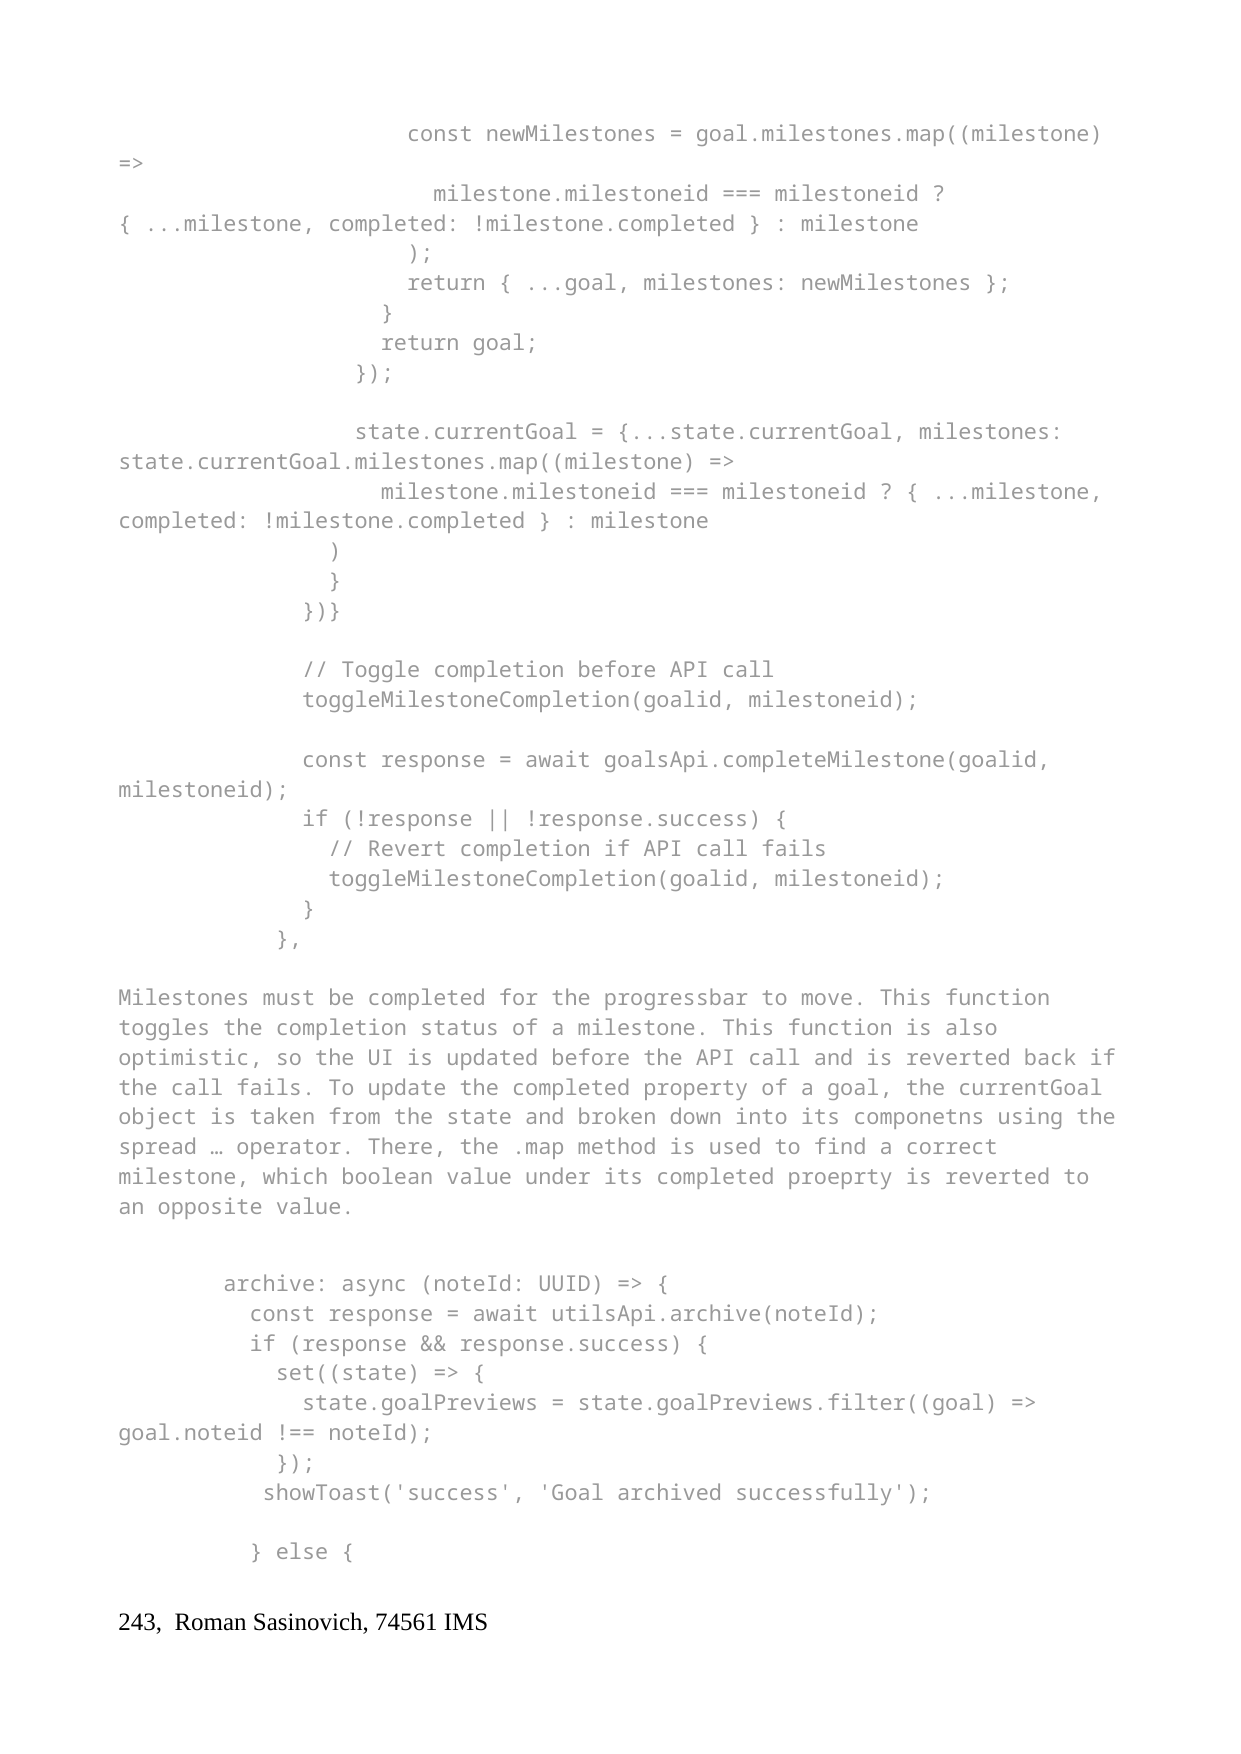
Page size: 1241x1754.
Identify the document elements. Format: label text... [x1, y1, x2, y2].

text ); [118, 237, 1122, 267]
text milestone.milestoneid === milestoneid ? { ...milestone, completed: !milestone.completed } : milestone [118, 476, 1122, 535]
text return goal; [118, 327, 1122, 356]
text })} [118, 595, 1122, 624]
text if (!response || !response.success) { [118, 803, 1122, 833]
text set((state) => { [118, 1357, 1122, 1387]
text ) [118, 535, 1122, 565]
text } [118, 893, 1122, 922]
text // Toggle completion before API call [118, 654, 1122, 684]
text archive: async (noteId: UUID) => { [118, 1268, 1122, 1298]
text const response = await goalsApi.completeMilestone(goalid, milestoneid); [118, 744, 1122, 803]
text toggleMilestoneCompletion(goalid, milestoneid); [118, 684, 1122, 714]
text state.goalPreviews = state.goalPreviews.filter((goal) => goal.noteid !== noteId); [118, 1387, 1122, 1447]
text toggleMilestoneCompletion(goalid, milestoneid); [118, 863, 1122, 893]
text // Revert completion if API call fails [118, 833, 1122, 863]
text const response = await utilsApi.archive(noteId); [118, 1298, 1122, 1328]
text const newMilestones = goal.milestones.map((milestone) => [118, 118, 1122, 178]
text } else { [118, 1536, 1122, 1566]
text state.currentGoal = {...state.currentGoal, milestones: state.currentGoal.milestones.map((milestone) => [118, 416, 1122, 476]
text } [118, 565, 1122, 595]
text }); [118, 356, 1122, 386]
text }, [118, 922, 1122, 952]
text }); [118, 1447, 1122, 1477]
text milestone.milestoneid === milestoneid ? { ...milestone, completed: !milestone.completed } : milestone [118, 178, 1122, 237]
text if (response && response.success) { [118, 1328, 1122, 1357]
text return { ...goal, milestones: newMilestones }; [118, 267, 1122, 297]
text showToast('success', 'Goal archived successfully'); [118, 1477, 1122, 1506]
text Milestones must be completed for the progressbar to move. This function toggles the completion status of a milestone. This function is also optimistic, so the UI is updated before the API call and is reverted back if the call fails. To update the completed property of a goal, the currentGoal object is taken from the state and broken down into its componetns using the spread … operator. There, the .map method is used to find a correct milestone, which boolean value under its completed proeprty is reverted to an opposite value. [118, 982, 1122, 1220]
text } [118, 297, 1122, 327]
